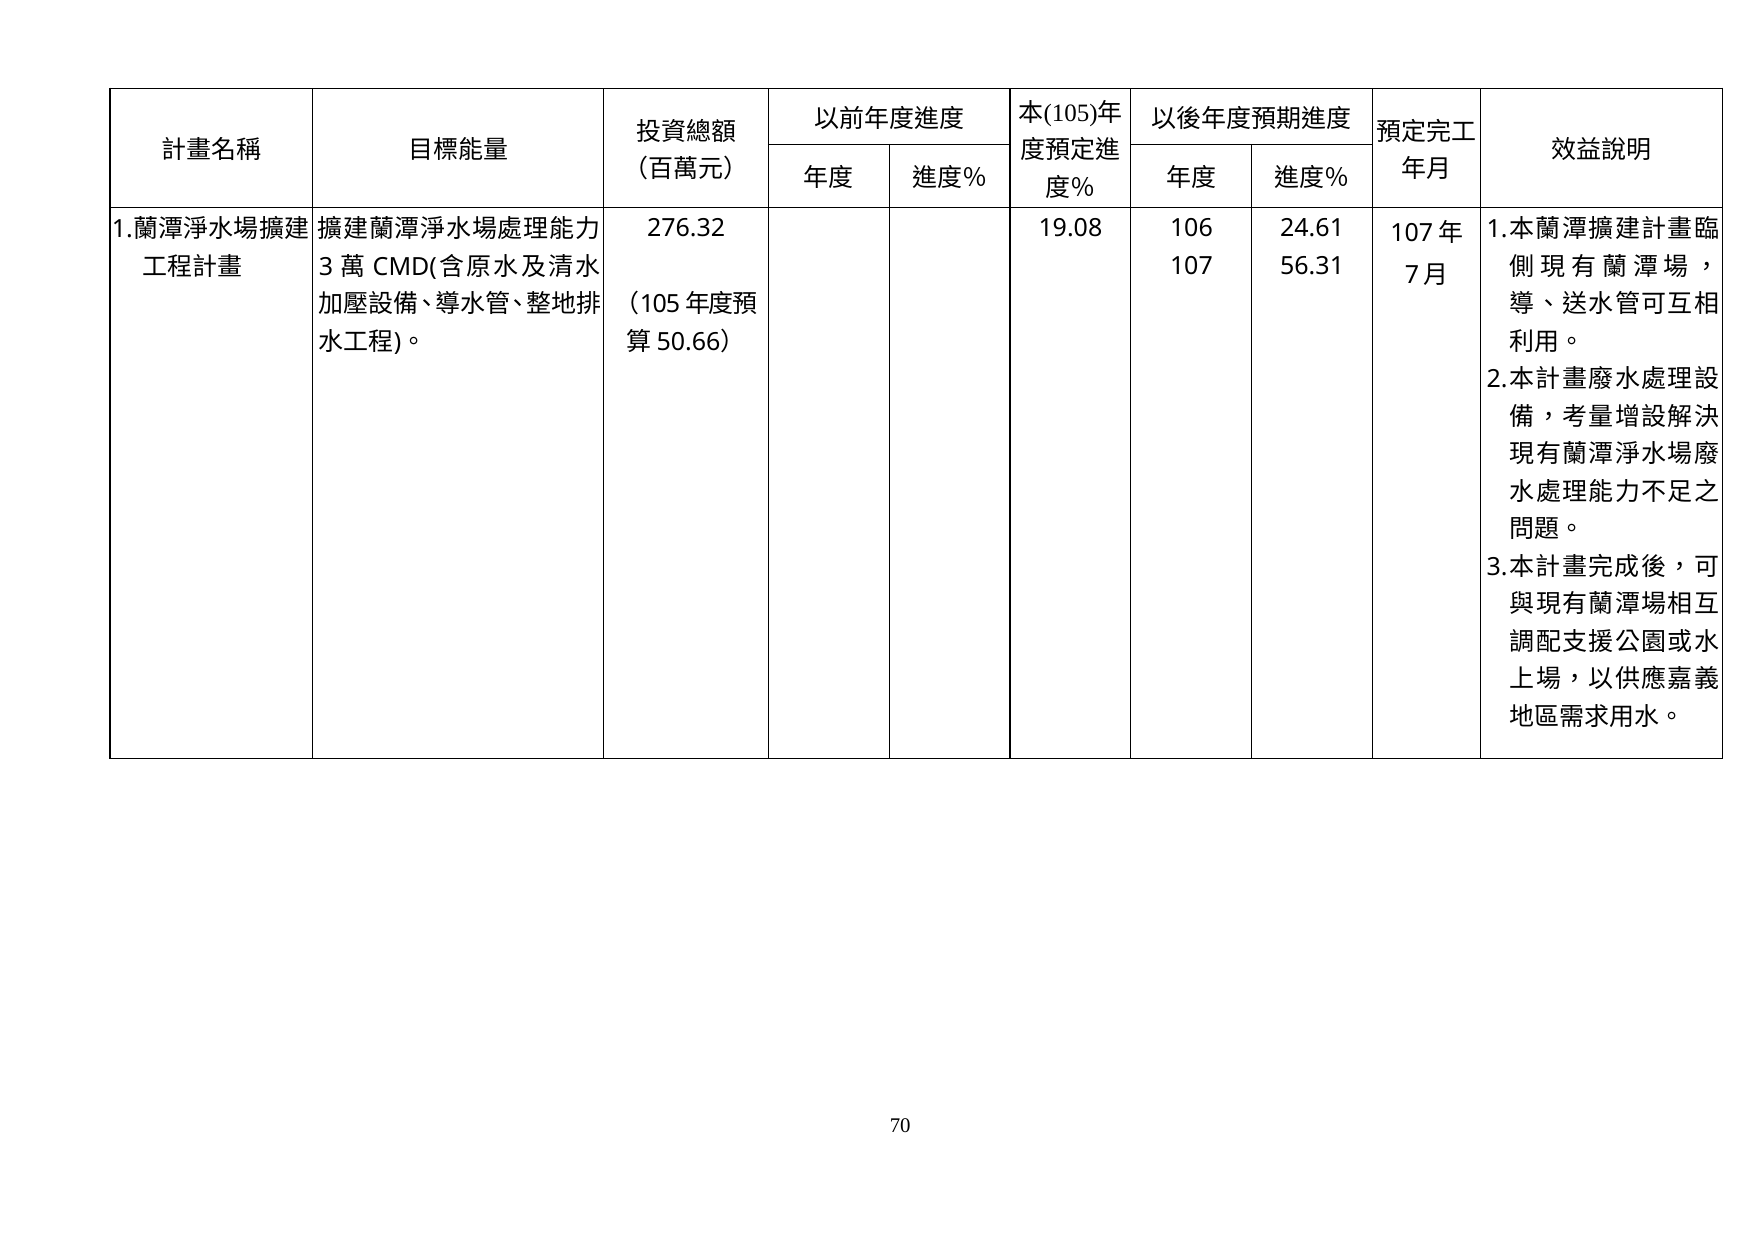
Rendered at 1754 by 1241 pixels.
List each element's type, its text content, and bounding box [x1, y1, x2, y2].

table_header 以後年度預期進度 [1131, 89, 1372, 144]
table_cell [769, 208, 889, 758]
table_cell 19.08 [1011, 208, 1130, 758]
table_header 效益說明 [1481, 89, 1722, 207]
table_header 本(105)年度預定進度％ [1011, 89, 1130, 207]
table_header 目標能量 [313, 89, 603, 207]
table_cell 276.32 （105年度預算50.66） [604, 208, 768, 758]
table_cell 擴建蘭潭淨水場處理能力3萬CMD(含原水及清水加壓設備、導水管、整地排水工程)。 [313, 208, 603, 758]
table_cell 年度 [769, 145, 889, 207]
table_cell 1.本蘭潭擴建計畫臨側現有蘭潭場，導、送水管可互相利用。 2.本計畫廢水處理設備，考量增設解決現有蘭潭淨水場廢水處理能力不足之問題。 3.本計畫完成後，可與現有蘭潭場相互調配支援公園或水上場，以供應嘉義地區需求用水。 [1481, 208, 1722, 758]
table_header 預定完工年月 [1373, 89, 1480, 207]
table_header 以前年度進度 [769, 89, 1009, 144]
table_cell 年度 [1131, 145, 1251, 207]
table_header 計畫名稱 [111, 89, 312, 207]
table_cell 進度％ [1252, 145, 1372, 207]
table_cell 進度％ [890, 145, 1009, 207]
table_cell 106 107 [1131, 208, 1251, 758]
table_cell [890, 208, 1009, 758]
table_cell 107年 7月 [1373, 208, 1480, 758]
table_header 投資總額 （百萬元） [604, 89, 768, 207]
table_cell 24.61 56.31 [1252, 208, 1372, 758]
table_cell 1.蘭潭淨水場擴建工程計畫 [111, 208, 312, 758]
